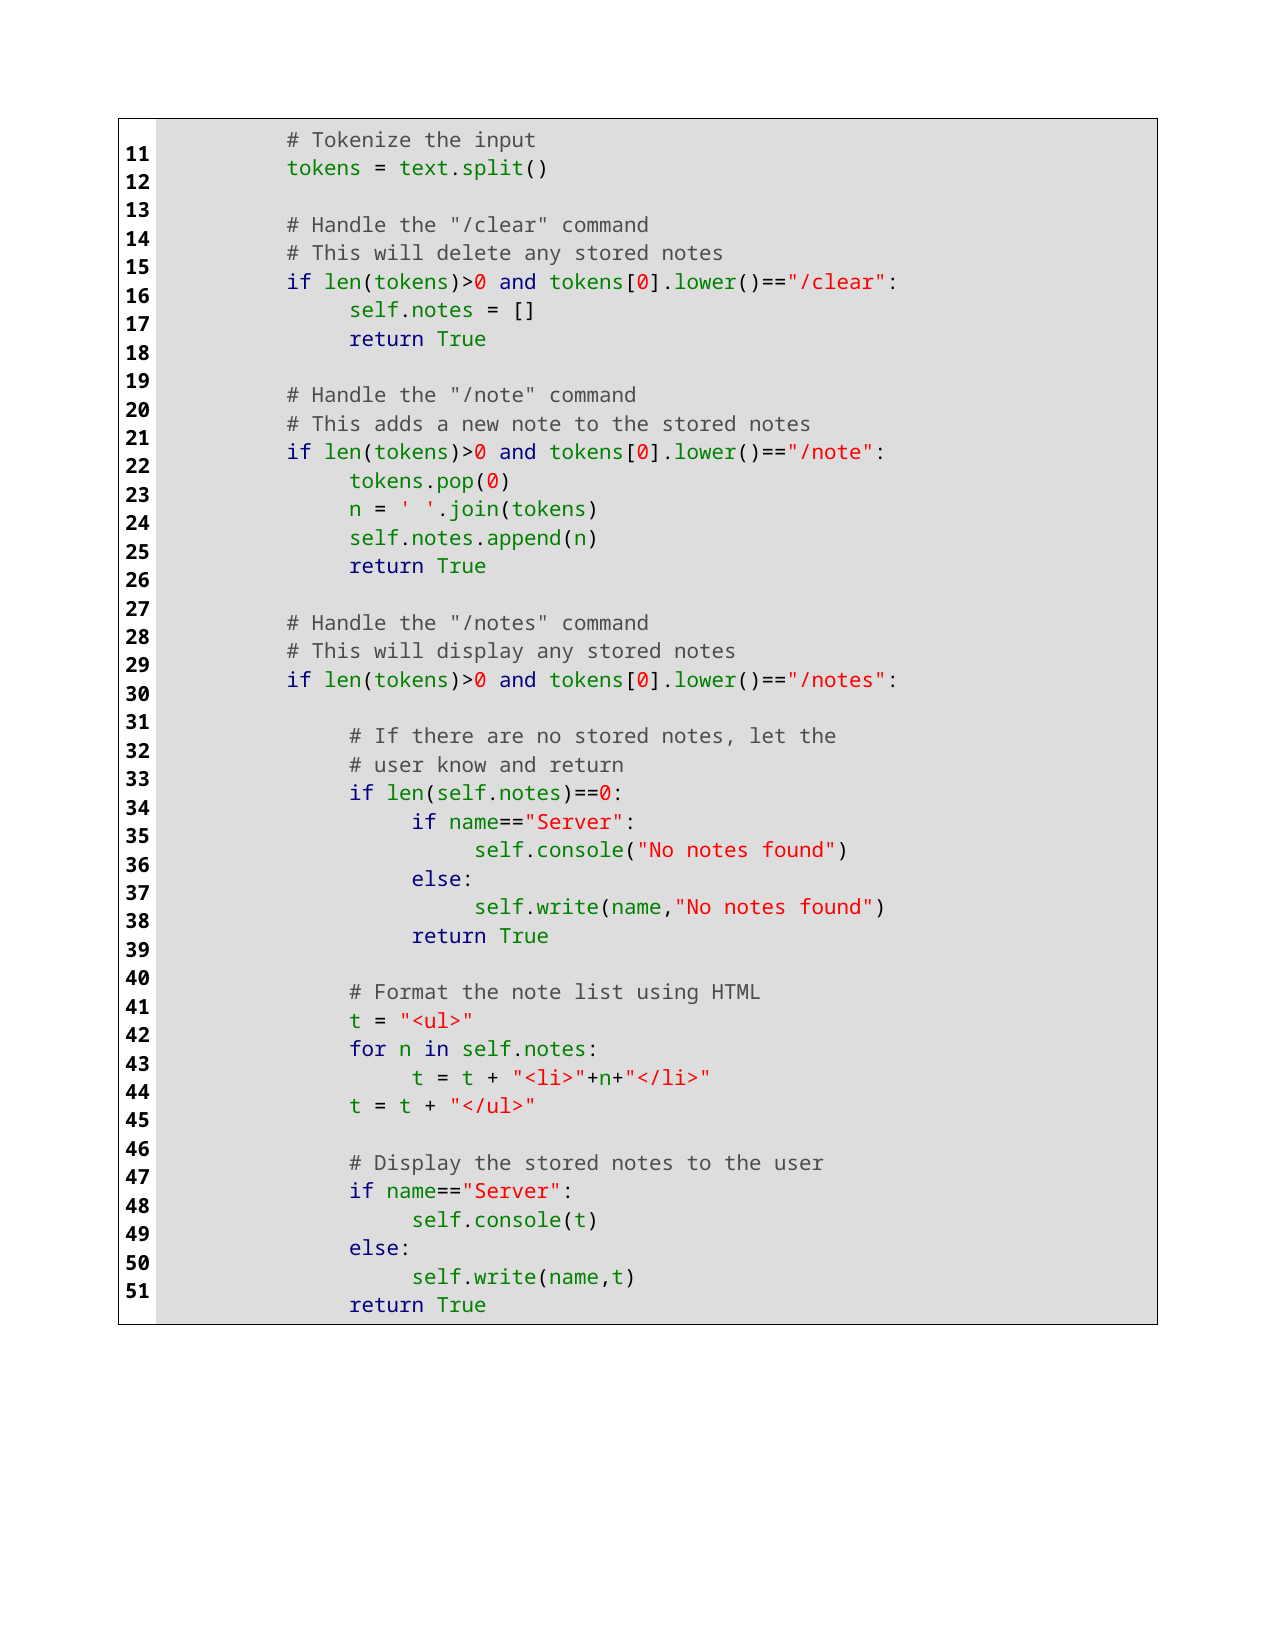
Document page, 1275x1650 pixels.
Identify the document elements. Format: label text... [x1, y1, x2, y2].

table_header # Tokenize the input tokens = text.split() # Handle the "/clear" command # This will delete any stored notes if len(tokens)>0 and tokens[0].lower()=="/clear": self.notes = [] return True # Handle the "/note" command # This adds a new note to the stored notes if len(tokens)>0 and tokens[0].lower()=="/note": tokens.pop(0) n = ' '.join(tokens) self.notes.append(n) return True # Handle the "/notes" command # This will display any stored notes if len(tokens)>0 and tokens[0].lower()=="/notes": # If there are no stored notes, let the # user know and return if len(self.notes)==0: if name=="Server": self.console("No notes found") else: self.write(name,"No notes found") return True # Format the note list using HTML t = "<ul>" for n in self.notes: t = t + "<li>"+n+"</li>" t = t + "</ul>" # Display the stored notes to the user if name=="Server": self.console(t) else: self.write(name,t) return True [156, 119, 1157, 1324]
table_header 11 12 13 14 15 16 17 18 19 20 21 22 23 24 25 26 27 28 29 30 31 32 33 34 35 36 37 38 39 40 41 42 43 44 45 46 47 48 49 50 51 [119, 119, 156, 1324]
